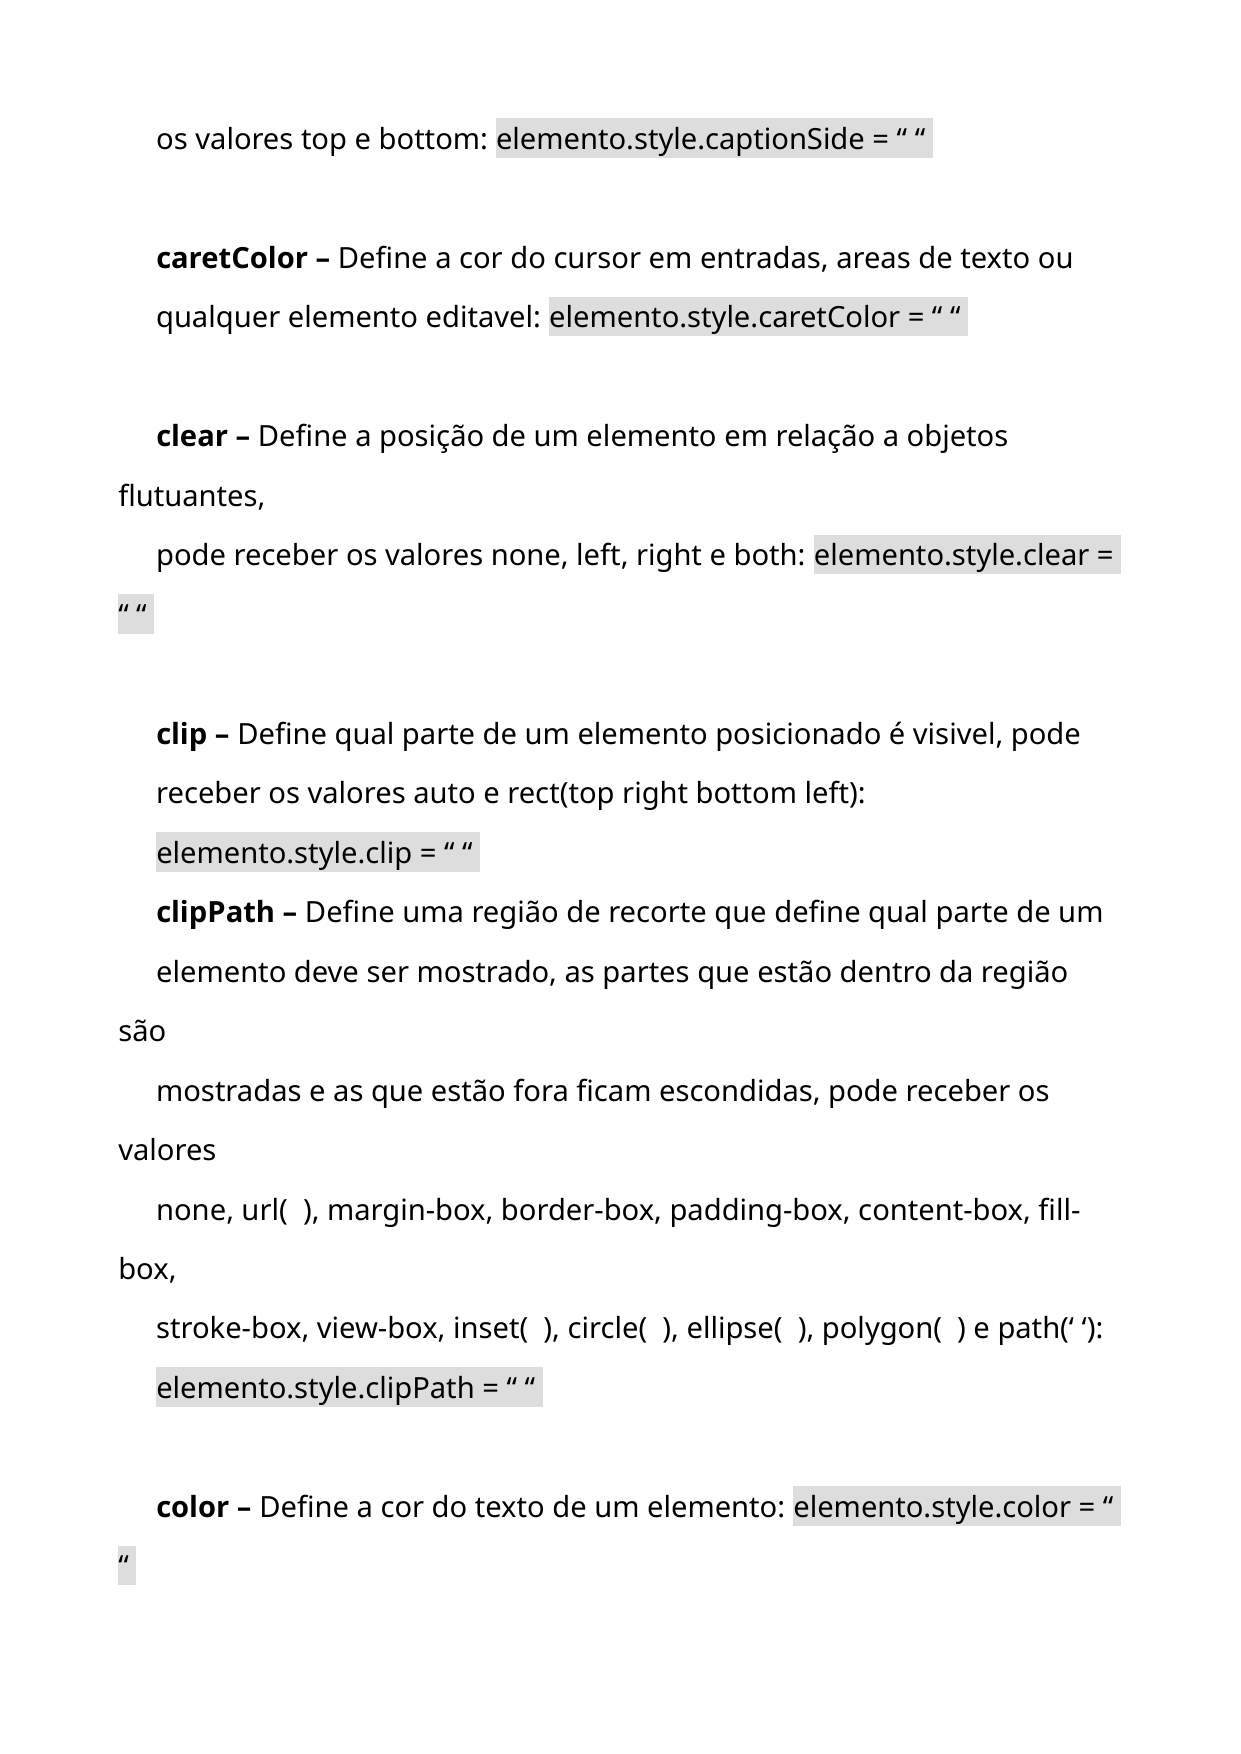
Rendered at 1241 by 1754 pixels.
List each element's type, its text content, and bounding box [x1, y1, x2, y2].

text elemento.style.clip = “ “ [118, 832, 1122, 872]
text none, url( ), margin-box, border-box, padding-box, content-box, fill-box, [118, 1189, 1122, 1288]
text elemento.style.clipPath = “ “ [118, 1367, 1122, 1407]
text qualquer elemento editavel: elemento.style.caretColor = “ “ [118, 297, 1122, 336]
text pode receber os valores none, left, right e both: elemento.style.clear = “ “ [118, 534, 1122, 634]
text clear – Define a posição de um elemento em relação a objetos flutuantes, [118, 416, 1122, 515]
text clipPath – Define uma região de recorte que define qual parte de um [118, 891, 1122, 931]
text color – Define a cor do texto de um elemento: elemento.style.color = “ “ [118, 1486, 1122, 1585]
text caretColor – Define a cor do cursor em entradas, areas de texto ou [118, 237, 1122, 277]
text mostradas e as que estão fora ficam escondidas, pode receber os valores [118, 1070, 1122, 1169]
text clip – Define qual parte de um elemento posicionado é visivel, pode [118, 713, 1122, 753]
text receber os valores auto e rect(top right bottom left): [118, 772, 1122, 812]
text elemento deve ser mostrado, as partes que estão dentro da região são [118, 951, 1122, 1050]
text stroke-box, view-box, inset( ), circle( ), ellipse( ), polygon( ) e path(‘ ‘): [118, 1308, 1122, 1347]
text os valores top e bottom: elemento.style.captionSide = “ “ [118, 118, 1122, 158]
